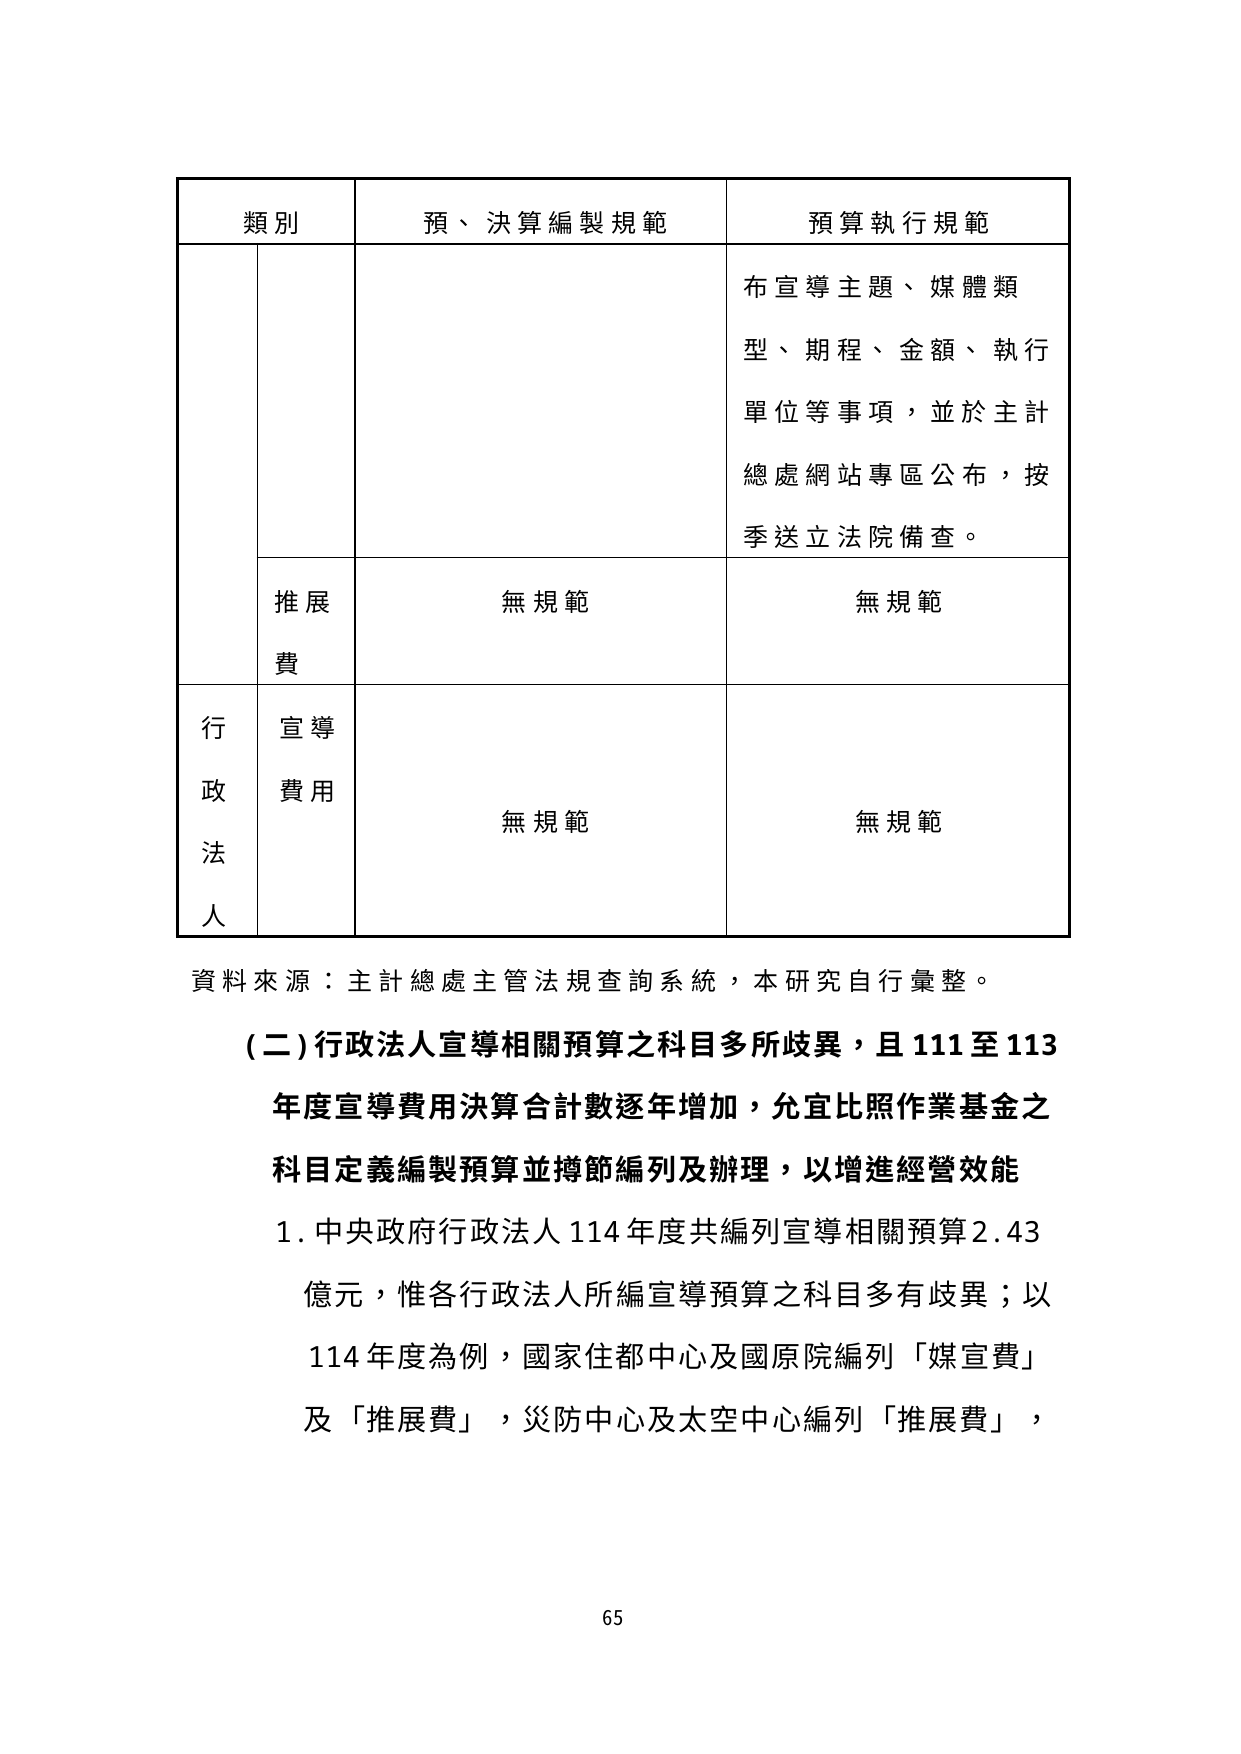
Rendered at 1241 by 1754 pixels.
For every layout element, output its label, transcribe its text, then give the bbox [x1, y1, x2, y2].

table_cell 行政法人 [179, 685, 257, 935]
table_header 預算執行規範 [727, 180, 1068, 243]
table_header 預、決算編製規範 [356, 180, 726, 243]
text 1.中央政府行政法人114年度共編列宣導相關預算2.43億元，惟各行政法人所編宣導預算之科目多有歧異；以114年度為例，國家住都中心及國原院編列「媒宣費」及「推展費」，災防中心及太空中心編列「推展費」， [266, 1188, 1063, 1438]
table_cell 布宣導主題、媒體類型、期程、金額、執行單位等事項，並於主計總處網站專區公布，按季送立法院備查。 [727, 245, 1068, 557]
table_cell 無規範 [727, 558, 1068, 683]
table_cell 無規範 [356, 685, 726, 935]
text 資料來源：主計總處主管法規查詢系統，本研究自行彙整。 [179, 938, 1063, 1001]
table_cell [356, 245, 726, 557]
text (二)行政法人宣導相關預算之科目多所歧異，且111至113年度宣導費用決算合計數逐年增加，允宜比照作業基金之科目定義編製預算並撙節編列及辦理，以增進經營效能 [236, 1001, 1063, 1188]
table_cell 無規範 [727, 685, 1068, 935]
table_cell [258, 245, 354, 557]
table_cell [179, 245, 257, 683]
table_header 類別 [179, 180, 354, 243]
table_cell 宣導 費用 [258, 685, 354, 935]
table_cell 推展費 [258, 558, 354, 683]
table_cell 無規範 [356, 558, 726, 683]
